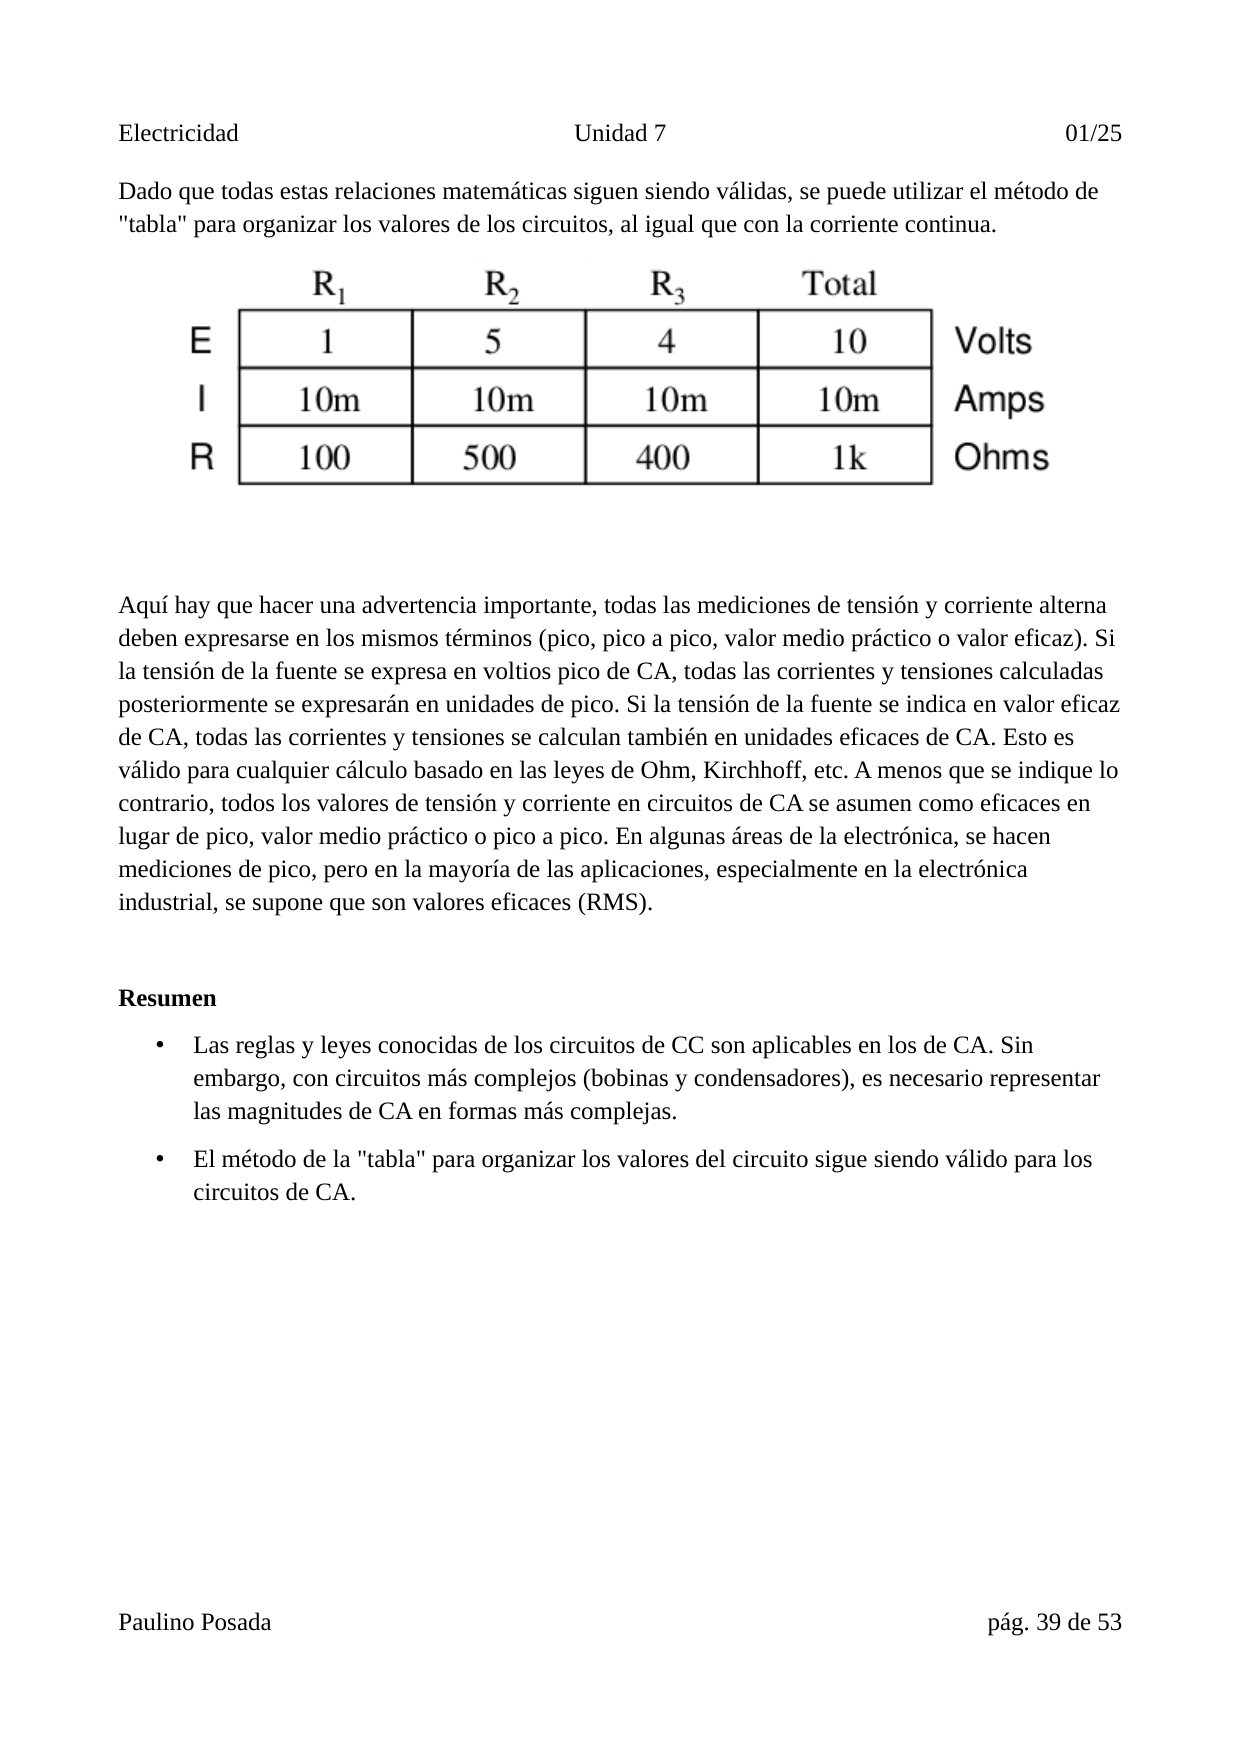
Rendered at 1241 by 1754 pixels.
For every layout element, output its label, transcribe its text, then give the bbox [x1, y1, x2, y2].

text Resumen [118, 983, 1122, 1011]
list El método de la "tabla" para organizar los valores del circuito sigue siendo válido para los circuitos de CA. [156, 1144, 1122, 1206]
text Aquí hay que hacer una advertencia importante, todas las mediciones de tensión y corriente alterna deben expresarse en los mismos términos (pico, pico a pico, valor medio práctico o valor eficaz). Si la tensión de la fuente se expresa en voltios pico de CA, todas las corrientes y tensiones calculadas posteriormente se expresarán en unidades de pico. Si la tensión de la fuente se indica en valor eficaz de CA, todas las corrientes y tensiones se calculan también en unidades eficaces de CA. Esto es válido para cualquier cálculo basado en las leyes de Ohm, Kirchhoff, etc. A menos que se indique lo contrario, todos los valores de tensión y corriente en circuitos de CA se asumen como eficaces en lugar de pico, valor medio práctico o pico a pico. En algunas áreas de la electrónica, se hacen mediciones de pico, pero en la mayoría de las aplicaciones, especialmente en la electrónica industrial, se supone que son valores eficaces (RMS). [118, 590, 1122, 916]
text Dado que todas estas relaciones matemáticas siguen siendo válidas, se puede utilizar el método de "tabla" para organizar los valores de los circuitos, al igual que con la corriente continua. [118, 176, 1122, 238]
list Las reglas y leyes conocidas de los circuitos de CC son aplicables en los de CA. Sin embargo, con circuitos más complejos (bobinas y condensadores), es necesario representar las magnitudes de CA en formas más complejas. [156, 1030, 1122, 1125]
picture [178, 257, 1062, 501]
